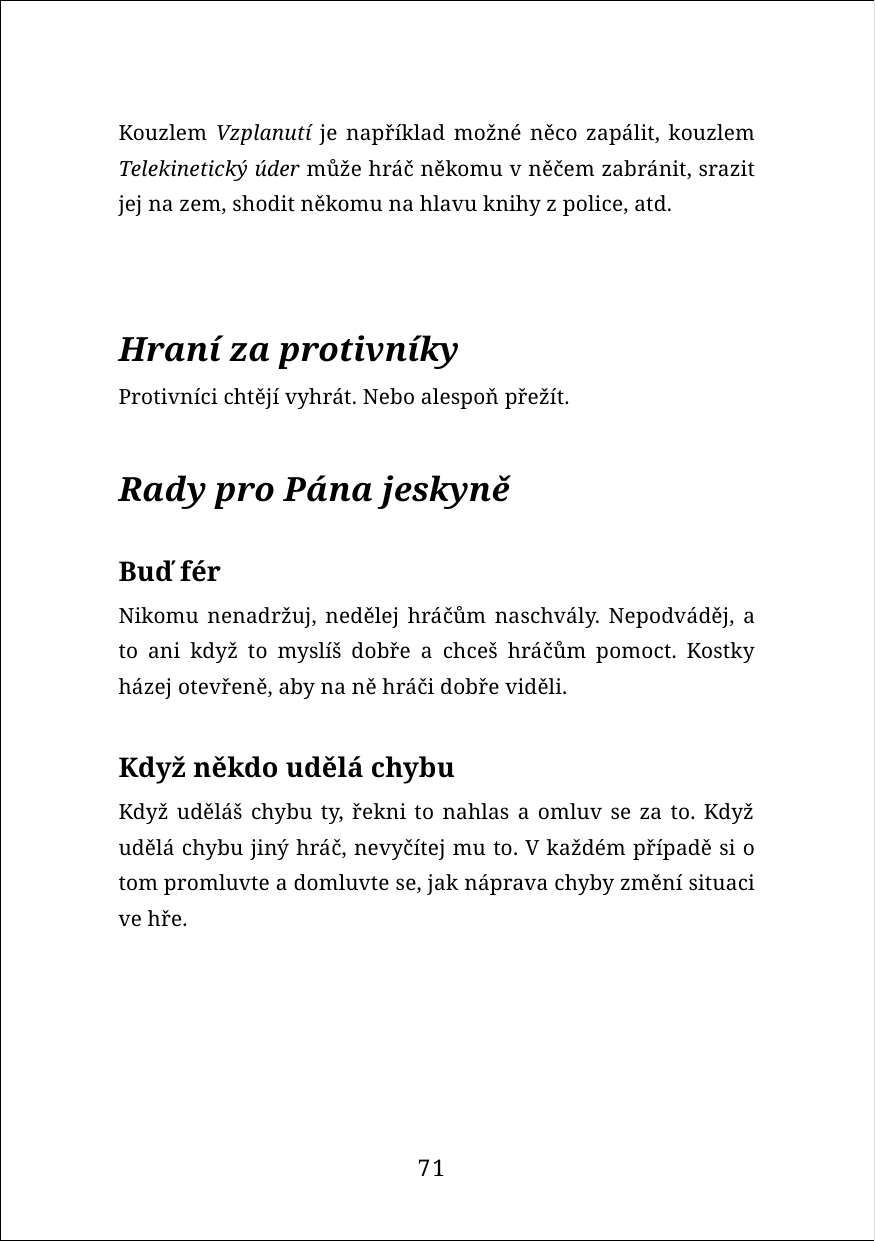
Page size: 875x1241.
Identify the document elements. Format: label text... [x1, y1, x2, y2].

text Protivníci chtějí vyhrát. Nebo alespoň přežít. [118, 382, 756, 411]
subtitle Rady pro Pána jeskyně [118, 465, 756, 511]
subtitle Hraní za protivníky [118, 325, 756, 371]
text Nikomu nenadržuj, nedělej hráčům naschvály. Nepodváděj, a to ani když to myslíš dobře a chceš hráčům pomoct. Kostky házej otevřeně, aby na ně hráči dobře viděli. [118, 601, 756, 700]
subtitle Buď fér [118, 552, 756, 589]
subtitle Když někdo udělá chybu [118, 749, 756, 786]
text Když uděláš chybu ty, řekni to nahlas a omluv se za to. Když udělá chybu jiný hráč, nevyčítej mu to. V každém případě si o tom promluvte a domluvte se, jak náprava chyby změní situaci ve hře. [118, 797, 756, 932]
text Kouzlem Vzplanutí je například možné něco zapálit, kouzlem Telekinetický úder může hráč někomu v něčem zabránit, srazit jej na zem, shodit někomu na hlavu knihy z police, atd. [118, 118, 756, 218]
